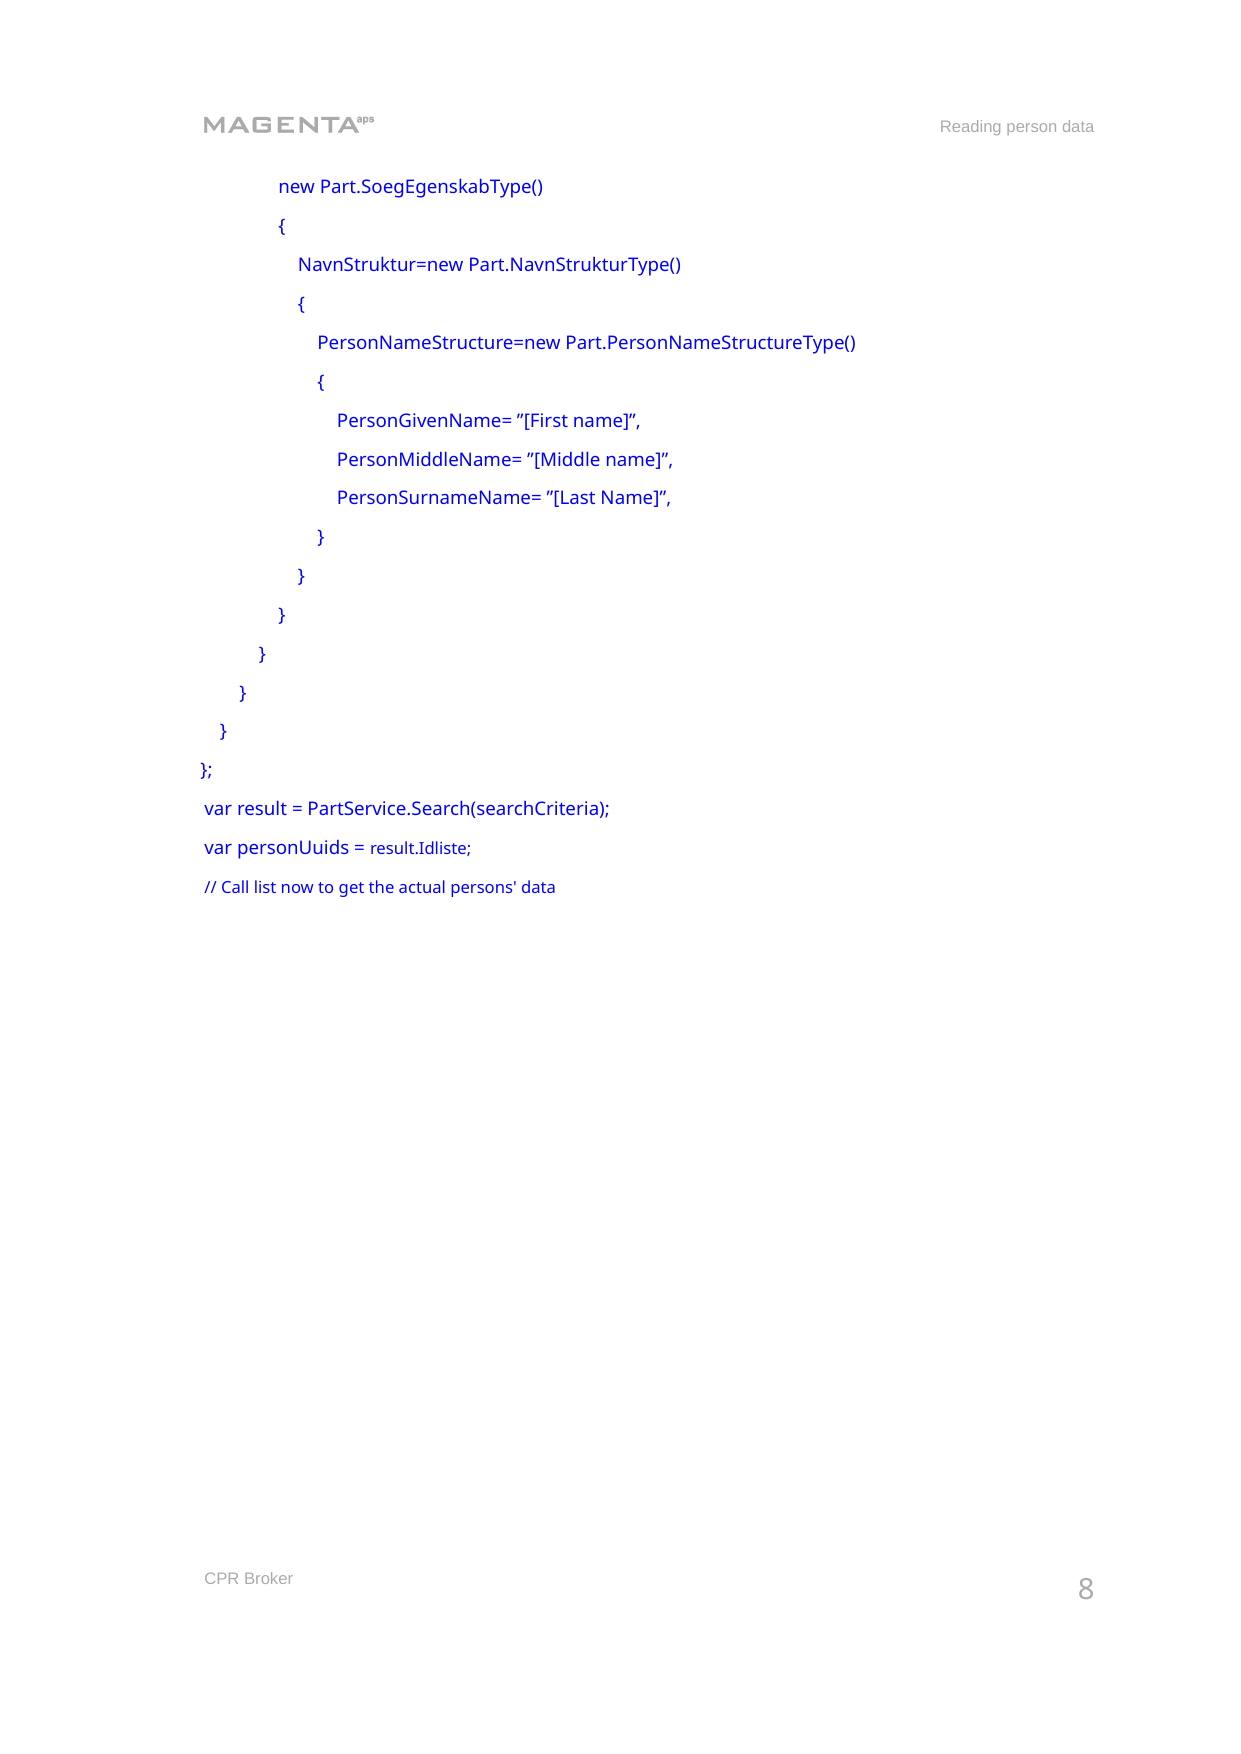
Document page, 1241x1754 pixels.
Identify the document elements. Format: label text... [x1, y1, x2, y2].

text } [142, 607, 1094, 625]
text } [142, 529, 1094, 547]
text var personUuids = result.Idliste; [204, 840, 1094, 858]
text PersonSurnameName= ”[Last Name]”, [142, 490, 1094, 508]
text PersonNameStructure=new Part.PersonNameStructureType() [142, 335, 1094, 353]
text { [142, 218, 1094, 236]
text { [142, 374, 1094, 392]
text PersonGivenName= ”[First name]”, [142, 413, 1094, 431]
text { [142, 296, 1094, 314]
text new Part.SoegEgenskabType() [142, 179, 1094, 198]
text NavnStruktur=new Part.NavnStrukturType() [142, 257, 1094, 275]
text } [142, 568, 1094, 586]
text } [142, 685, 1094, 703]
text var result = PartService.Search(searchCriteria); [204, 801, 1094, 819]
text } [142, 723, 1094, 742]
text PersonMiddleName= ”[Middle name]”, [142, 452, 1094, 469]
text // Call list now to get the actual persons' data [204, 879, 1094, 897]
text }; [142, 762, 1094, 780]
text } [142, 646, 1094, 664]
